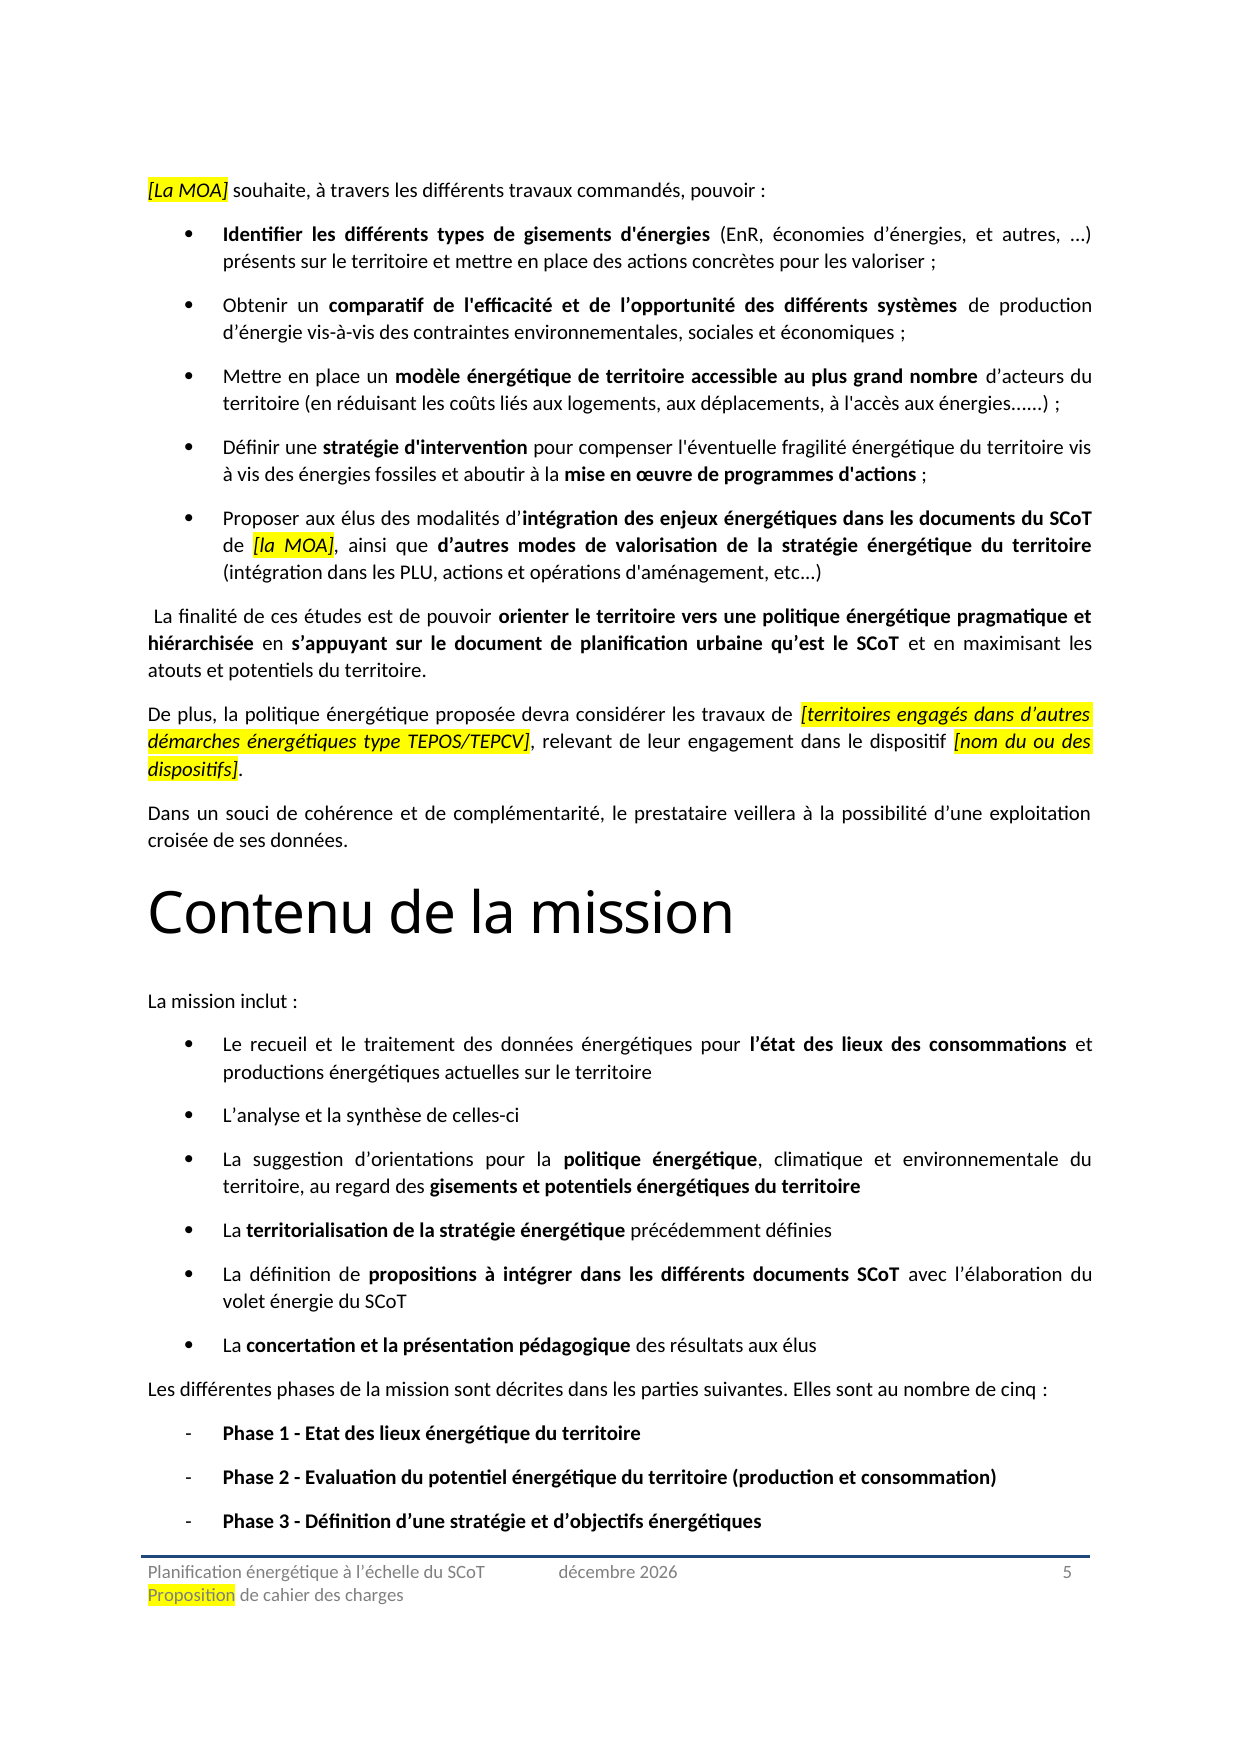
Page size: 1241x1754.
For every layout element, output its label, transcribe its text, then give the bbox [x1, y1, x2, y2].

text De plus, la politique énergétique proposée devra considérer les travaux de [territoires engagés dans d’autres démarches énergétiques type TEPOS/TEPCV], relevant de leur engagement dans le dispositif [nom du ou des dispositifs]. [148, 702, 1093, 781]
list La suggestion d’orientations pour la politique énergétique, climatique et environnementale du territoire, au regard des gisements et potentiels énergétiques du territoire [185, 1147, 1093, 1199]
list La définition de propositions à intégrer dans les différents documents SCoT avec l’élaboration du volet énergie du SCoT [185, 1261, 1093, 1314]
list La concertation et la présentation pédagogique des résultats aux élus [185, 1332, 1093, 1358]
text La mission inclut : [148, 988, 1093, 1013]
list Proposer aux élus des modalités d’intégration des enjeux énergétiques dans les documents du SCoT de [la MOA], ainsi que d’autres modes de valorisation de la stratégie énergétique du territoire (intégration dans les PLU, actions et opérations d'aménagement, etc...) [185, 505, 1093, 585]
list La territorialisation de la stratégie énergétique précédemment définies [185, 1218, 1093, 1243]
text Les différentes phases de la mission sont décrites dans les parties suivantes. Elles sont au nombre de cinq : [148, 1376, 1093, 1402]
list Identifier les différents types de gisements d'énergies (EnR, économies d’énergies, et autres, ...) présents sur le territoire et mettre en place des actions concrètes pour les valoriser ; [185, 221, 1093, 273]
list Phase 3 - Définition d’une stratégie et d’objectifs énergétiques [185, 1508, 1093, 1533]
list Mettre en place un modèle énergétique de territoire accessible au plus grand nombre d’acteurs du territoire (en réduisant les coûts liés aux logements, aux déplacements, à l'accès aux énergies......) ; [185, 363, 1093, 416]
list Phase 1 - Etat des lieux énergétique du territoire [185, 1420, 1093, 1446]
text La finalité de ces études est de pouvoir orienter le territoire vers une politique énergétique pragmatique et hiérarchisée en s’appuyant sur le document de planification urbaine qu’est le SCoT et en maximisant les atouts et potentiels du territoire. [148, 603, 1093, 683]
text Dans un souci de cohérence et de complémentarité, le prestataire veillera à la possibilité d’une exploitation croisée de ses données. [148, 800, 1093, 852]
list Définir une stratégie d'intervention pour compenser l'éventuelle fragilité énergétique du territoire vis à vis des énergies fossiles et aboutir à la mise en œuvre de programmes d'actions ; [185, 434, 1093, 487]
list L’analyse et la synthèse de celles-ci [185, 1103, 1093, 1128]
list Obtenir un comparatif de l'efficacité et de l’opportunité des différents systèmes de production d’énergie vis-à-vis des contraintes environnementales, sociales et économiques ; [185, 292, 1093, 344]
list Le recueil et le traitement des données énergétiques pour l’état des lieux des consommations et productions énergétiques actuelles sur le territoire [185, 1032, 1093, 1084]
text [La MOA] souhaite, à travers les différents travaux commandés, pouvoir : [148, 177, 1093, 202]
list Phase 2 - Evaluation du potentiel énergétique du territoire (production et consommation) [185, 1464, 1093, 1489]
text Contenu de la mission [148, 871, 1093, 950]
